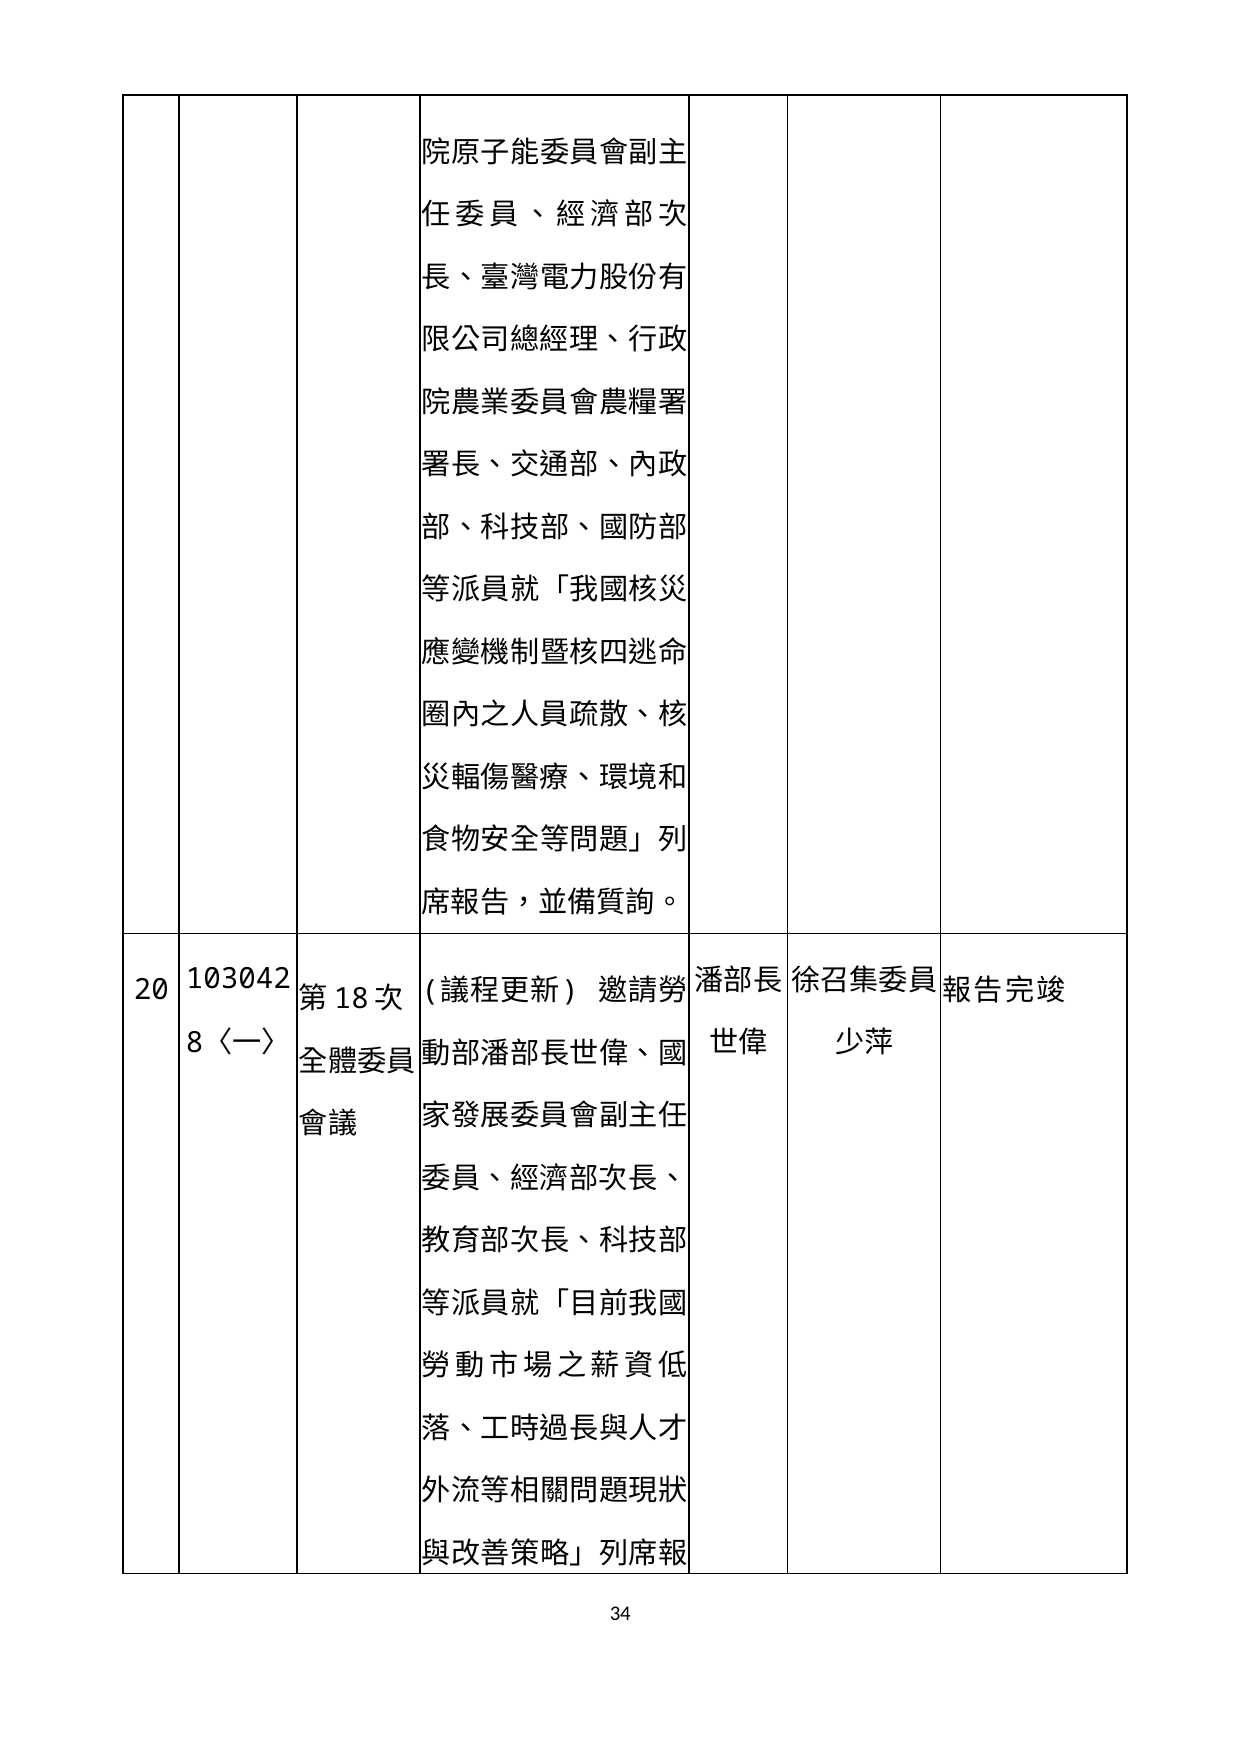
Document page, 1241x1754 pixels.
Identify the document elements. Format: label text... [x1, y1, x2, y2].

table_cell [180, 96, 296, 932]
table_cell 20 [124, 934, 178, 1573]
table_cell 潘部長世偉 [690, 934, 787, 1573]
table_cell 院原子能委員會副主任委員、經濟部次長、臺灣電力股份有限公司總經理、行政院農業委員會農糧署署長、交通部、內政部、科技部、國防部等派員就「我國核災應變機制暨核四逃命圈內之人員疏散、核災輻傷醫療、環境和食物安全等問題」列席報告，並備質詢。 [421, 96, 688, 932]
table_cell 第18次全體委員會議 [298, 934, 419, 1573]
table_cell (議程更新) 邀請勞動部潘部長世偉、國家發展委員會副主任委員、經濟部次長、教育部次長、科技部等派員就「目前我國勞動市場之薪資低落、工時過長與人才外流等相關問題現狀與改善策略」列席報 [421, 934, 688, 1573]
table_cell [941, 96, 1126, 932]
table_cell [124, 96, 178, 932]
table_cell 徐召集委員少萍 [788, 934, 940, 1573]
table_cell 報告完竣 [941, 934, 1126, 1573]
table_cell [298, 96, 419, 932]
table_cell 1030428〈一〉 [180, 934, 296, 1573]
table_cell [690, 96, 787, 932]
table_cell [788, 96, 940, 932]
